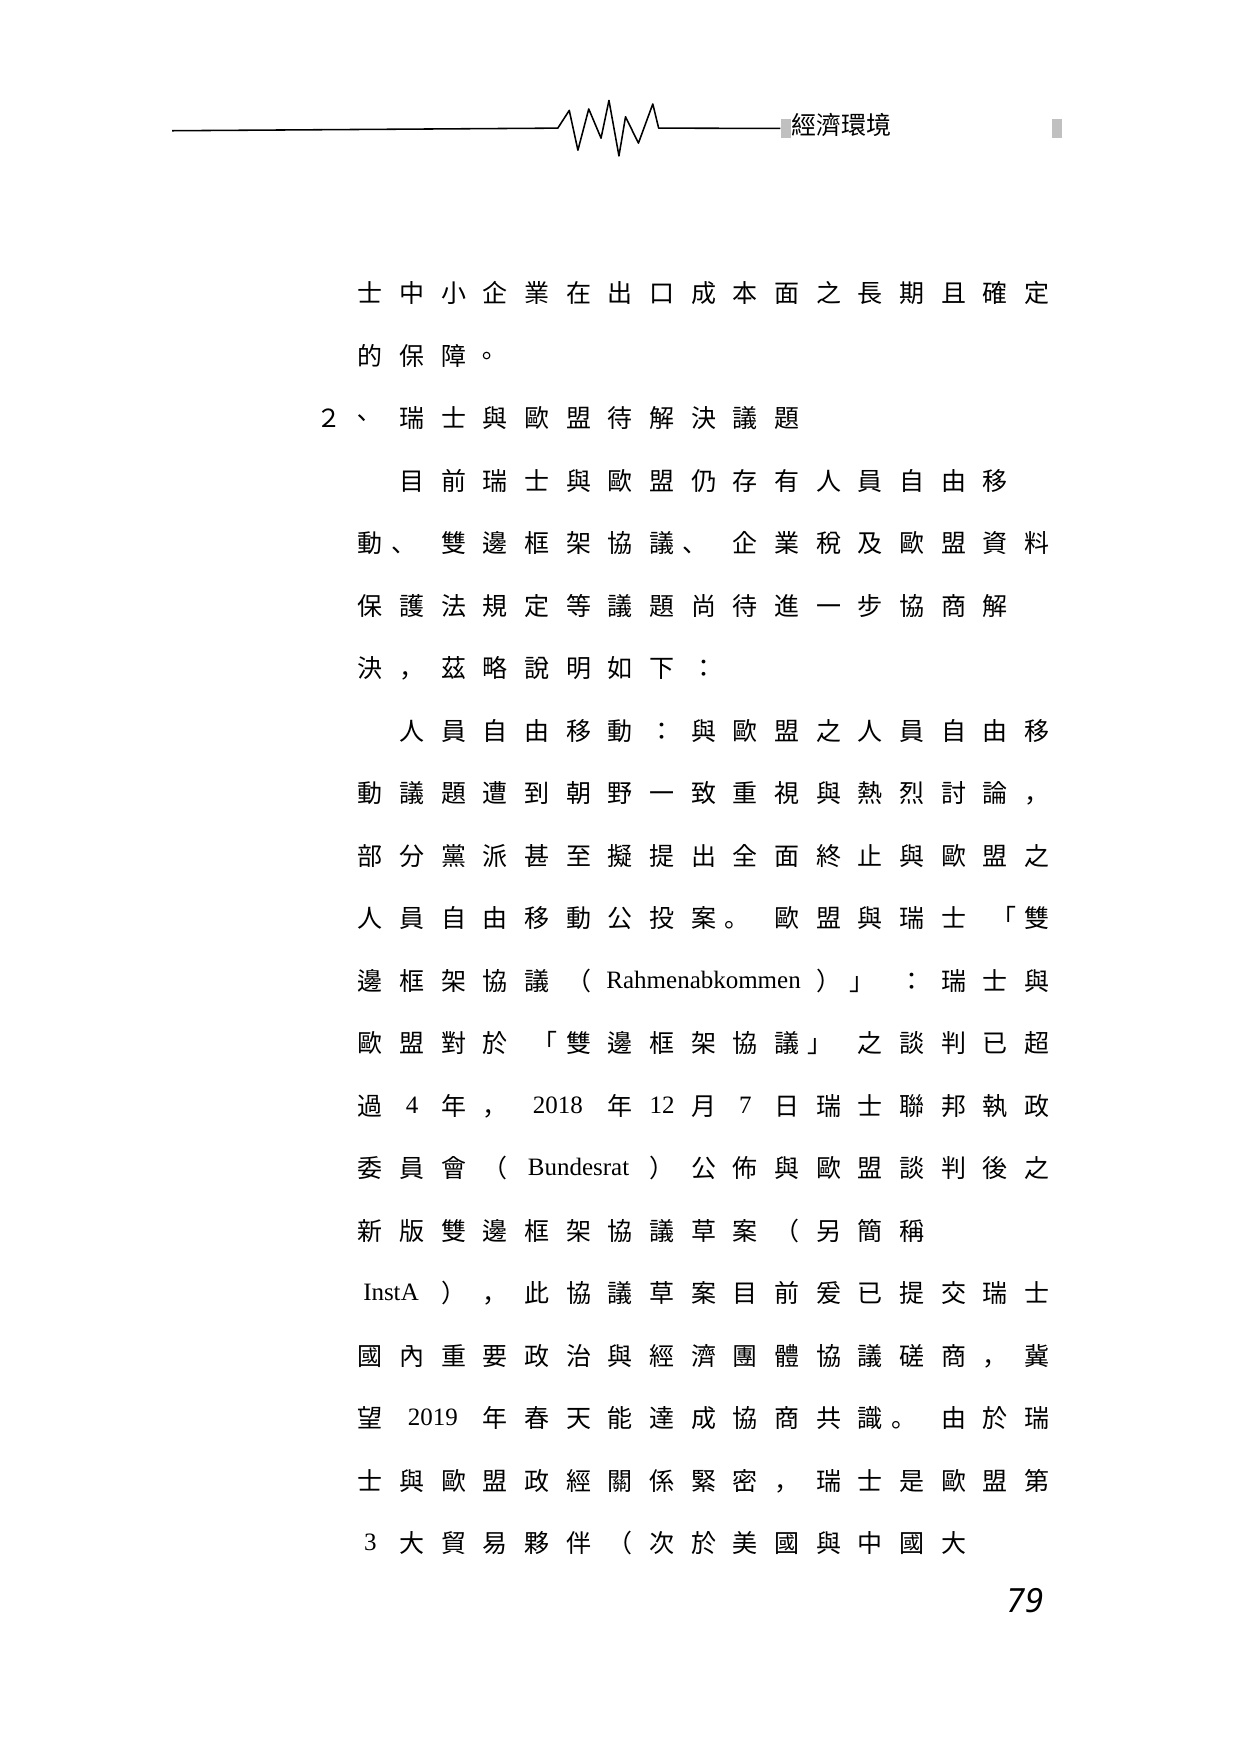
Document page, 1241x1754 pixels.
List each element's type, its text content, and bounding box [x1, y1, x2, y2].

text ２、瑞士與歐盟待解決議題 [281, 375, 1058, 438]
text 士中小企業在出口成本面之長期且確定的保障。 [330, 250, 1058, 375]
text 人員自由移動：與歐盟之人員自由移動議題遭到朝野一致重視與熱烈討論，部分黨派甚至擬提出全面終止與歐盟之人員自由移動公投案。歐盟與瑞士「雙邊框架協議（Rahmenabkommen）」：瑞士與歐盟對於「雙邊框架協議」之談判已超過4年，2018年12月7日瑞士聯邦執政委員會（Bundesrat）公佈與歐盟談判後之新版雙邊框架協議草案（另簡稱InstA），此協議草案目前爰已提交瑞士國內重要政治與經濟團體協議磋商，冀望2019年春天能達成協商共識。由於瑞士與歐盟政經關係緊密，瑞士是歐盟第3大貿易夥伴（次於美國與中國大 [330, 688, 1058, 1563]
text 目前瑞士與歐盟仍存有人員自由移動、雙邊框架協議、企業稅及歐盟資料保護法規定等議題尚待進一步協商解決，茲略說明如下： [330, 438, 1058, 688]
